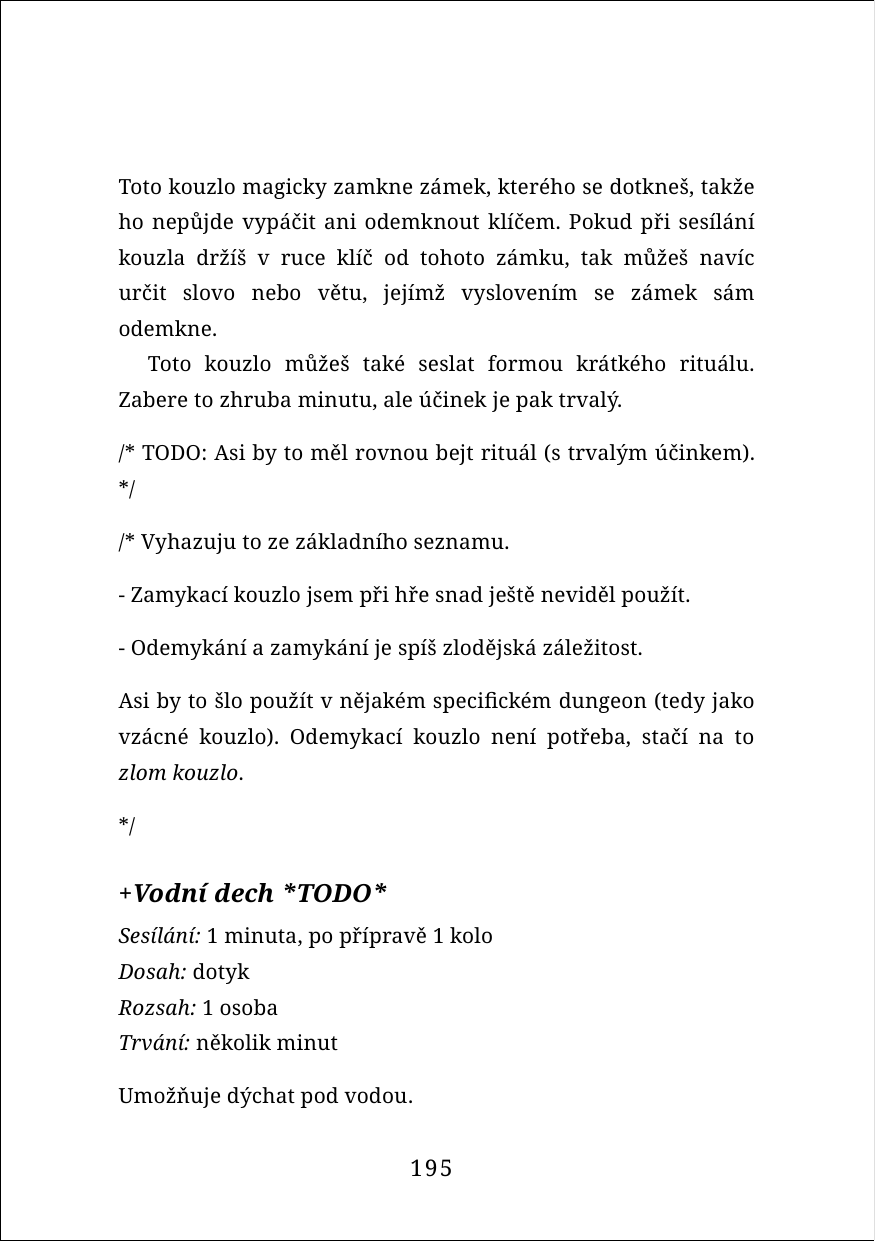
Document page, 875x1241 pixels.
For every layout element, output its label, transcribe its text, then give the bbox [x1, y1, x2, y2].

text /* TODO: Asi by to měl rovnou bejt rituál (s trvalým účinkem). */ [118, 438, 756, 502]
text Asi by to šlo použít v nějakém specifickém dungeon (tedy jako vzácné kouzlo). Odemykací kouzlo není potřeba, stačí na to zlom kouzlo. [118, 687, 756, 786]
text - Zamykací kouzlo jsem při hře snad ještě neviděl použít. [118, 580, 756, 608]
text Umožňuje dýchat pod vodou. [118, 1081, 756, 1110]
text - Odemykání a zamykání je spíš zlodějská záležitost. [118, 633, 756, 662]
text /* Vyhazuju to ze základního seznamu. [118, 527, 756, 555]
text */ [118, 811, 756, 839]
subtitle +Vodní dech *TODO* [118, 876, 756, 910]
text Sesílání: 1 minuta, po přípravě 1 kolo Dosah: dotyk Rozsah: 1 osoba Trvání: několik minut [118, 922, 756, 1057]
text Toto kouzlo magicky zamkne zámek, kterého se dotkneš, takže ho nepůjde vypáčit ani odemknout klíčem. Pokud při sesílání kouzla držíš v ruce klíč od tohoto zámku, tak můžeš navíc určit slovo nebo větu, jejímž vyslovením se zámek sám odemkne. Toto kouzlo můžeš také seslat formou krátkého rituálu. Zabere to zhruba minutu, ale účinek je pak trvalý. [118, 172, 756, 413]
